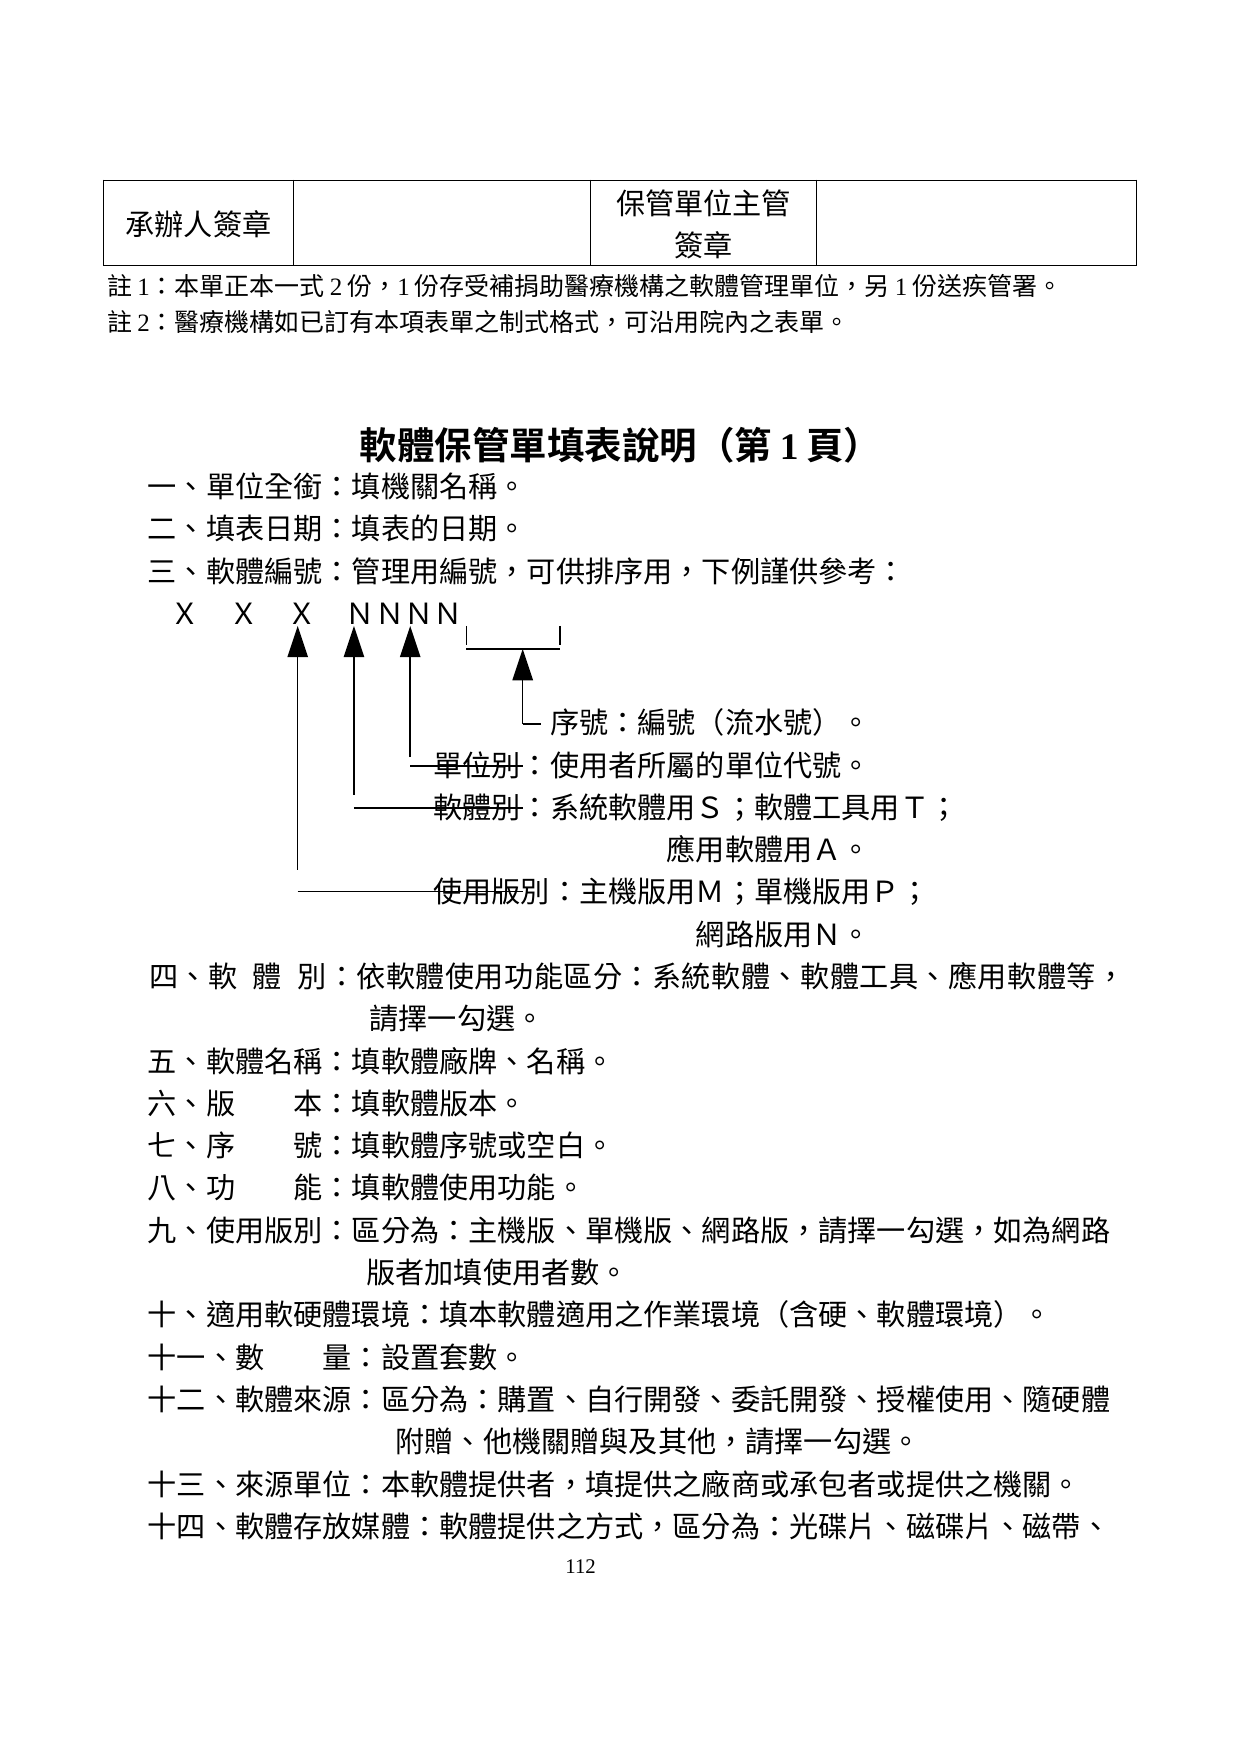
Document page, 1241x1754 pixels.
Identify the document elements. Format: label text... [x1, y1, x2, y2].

text 四、軟 體 別：依軟體使用功能區分：系統軟體、軟體工具、應用軟體等，請擇一勾選。 [133, 954, 1127, 1038]
text [54, 784, 297, 827]
text 註1：本單正本一式2份，1份存受補捐助醫療機構之軟體管理單位，另1份送疾管署。 [103, 266, 1152, 302]
text 十二、軟體來源：區分為：購置、自行開發、委託開發、授權使用、隨硬體 [129, 1377, 1127, 1419]
text Ｘ Ｘ Ｘ ＮＮＮＮ [54, 591, 1127, 633]
text 註2：醫療機構如已訂有本項表單之制式格式，可沿用院內之表單。 [103, 302, 1152, 339]
text 二、填表日期：填表的日期。 [129, 506, 1127, 548]
text 一、單位全銜：填機關名稱。 [129, 464, 1127, 506]
text 單位別：使用者所屬的單位代號。 [355, 742, 1127, 784]
table_cell 保管單位主管 簽章 [591, 181, 816, 265]
text 附贈、他機關贈與及其他，請擇一勾選。 [129, 1419, 1127, 1461]
text 六、版 本：填軟體版本。 [129, 1081, 1127, 1123]
table_cell [294, 181, 590, 265]
text 使用版別：主機版用Ｍ；單機版用Ｐ； [54, 869, 1127, 911]
text 八、功 能：填軟體使用功能。 [129, 1165, 1127, 1207]
text 版者加填使用者數。 [129, 1250, 1127, 1292]
text 十、適用軟硬體環境：填本軟體適用之作業環境（含硬、軟體環境）。 [129, 1292, 1127, 1334]
text 軟體別：系統軟體用Ｓ；軟體工具用Ｔ； [298, 784, 1127, 827]
text [355, 700, 409, 742]
text 十一、數 量：設置套數。 [129, 1334, 1127, 1377]
text 序號：編號（流水號）。 [411, 700, 1127, 742]
text [298, 700, 353, 742]
text 軟體保管單填表說明（第1頁） [148, 401, 1092, 464]
text 七、序 號：填軟體序號或空白。 [129, 1123, 1127, 1165]
text 三、軟體編號：管理用編號，可供排序用，下例謹供參考： [129, 548, 1127, 591]
text 網路版用Ｎ。 [54, 911, 1127, 954]
text 九、使用版別：區分為：主機版、單機版、網路版，請擇一勾選，如為網路 [129, 1207, 1127, 1250]
text [298, 742, 353, 784]
text [54, 827, 297, 869]
text [54, 742, 297, 784]
text 十三、來源單位：本軟體提供者，填提供之廠商或承包者或提供之機關。 [129, 1461, 1127, 1503]
text [54, 700, 297, 742]
table_cell [817, 181, 1136, 265]
table_cell 承辦人簽章 [104, 181, 293, 265]
text 十四、軟體存放媒體：軟體提供之方式，區分為：光碟片、磁碟片、磁帶、 [129, 1503, 1127, 1546]
text 五、軟體名稱：填軟體廠牌、名稱。 [129, 1038, 1127, 1081]
text 應用軟體用Ａ。 [298, 827, 1127, 869]
